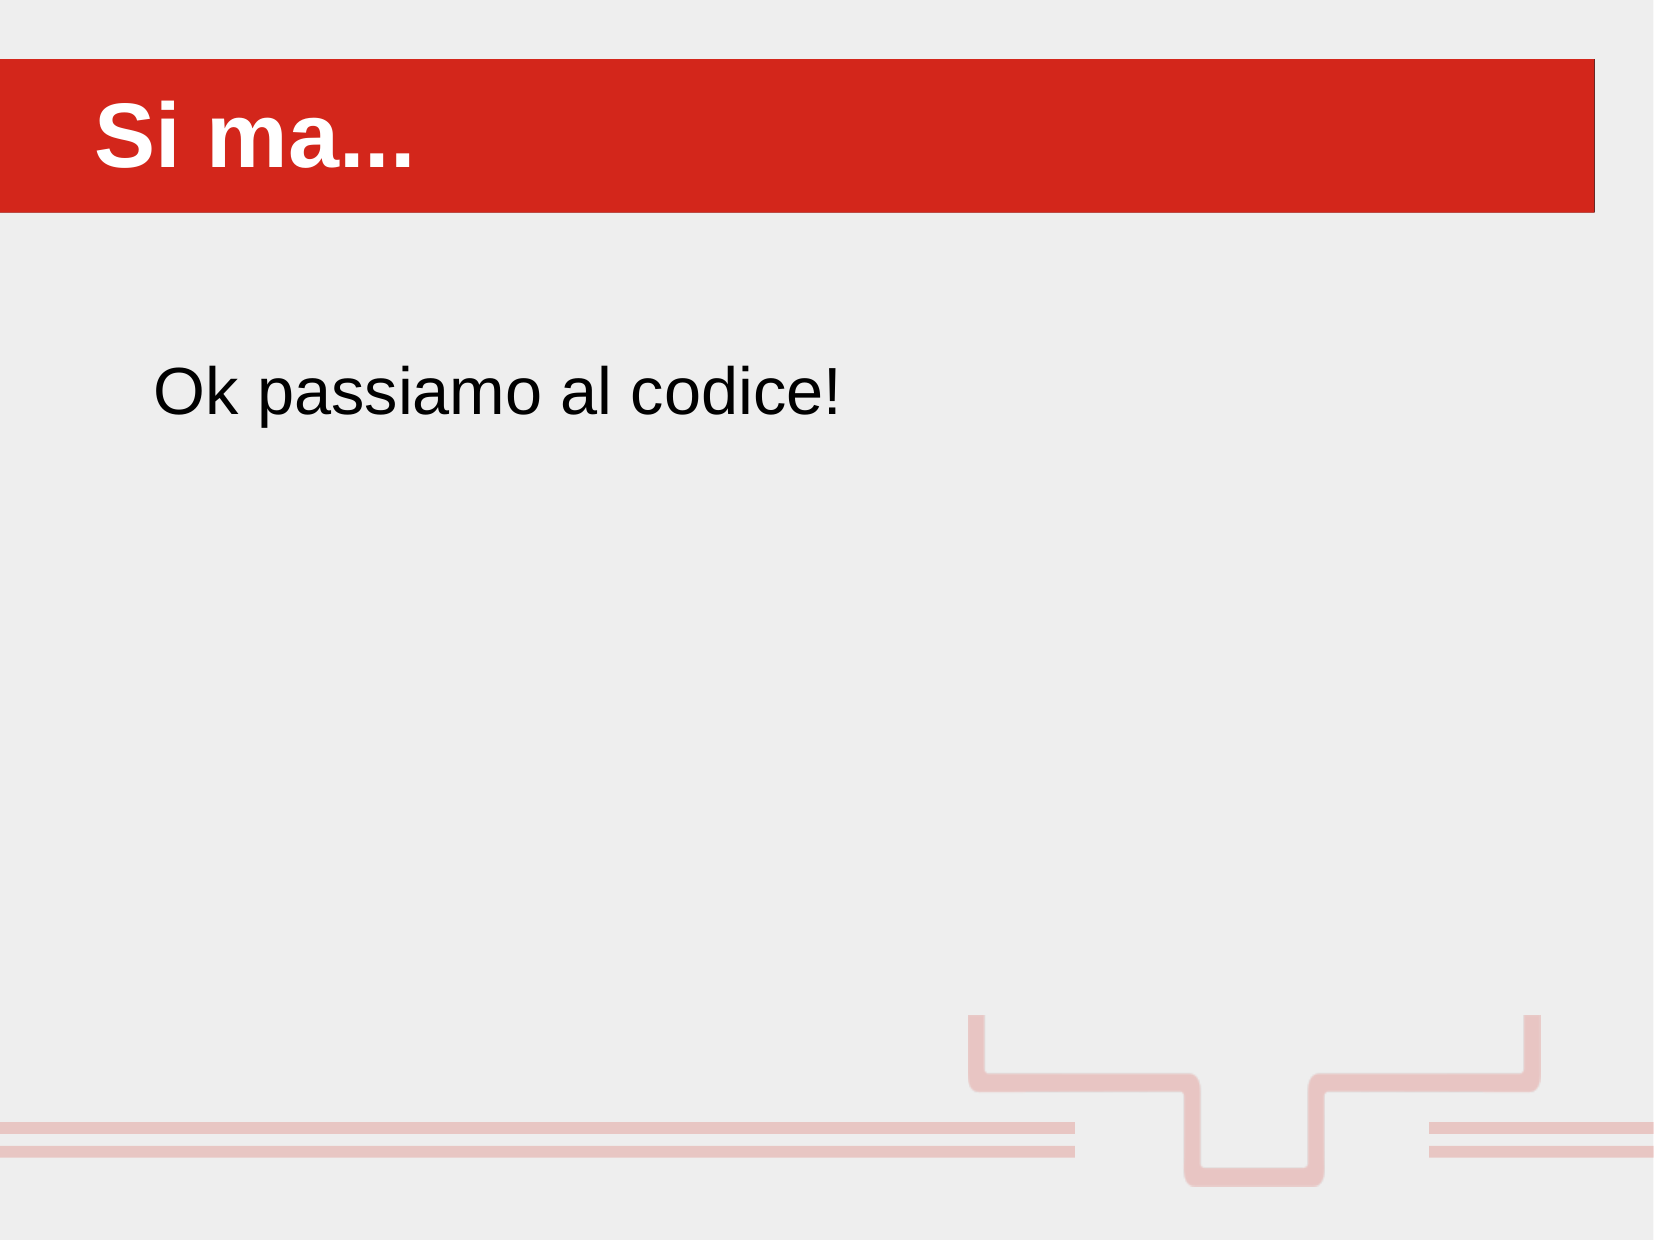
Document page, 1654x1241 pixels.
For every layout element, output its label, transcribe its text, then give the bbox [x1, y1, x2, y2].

title Si ma... [0, 59, 1595, 213]
list Ok passiamo al codice! [82, 354, 1571, 1122]
text_box [0, 1122, 968, 1134]
text_box [1541, 1145, 1654, 1158]
picture [968, 1015, 1541, 1187]
text_box [0, 1145, 968, 1158]
text_box [1541, 1122, 1654, 1134]
